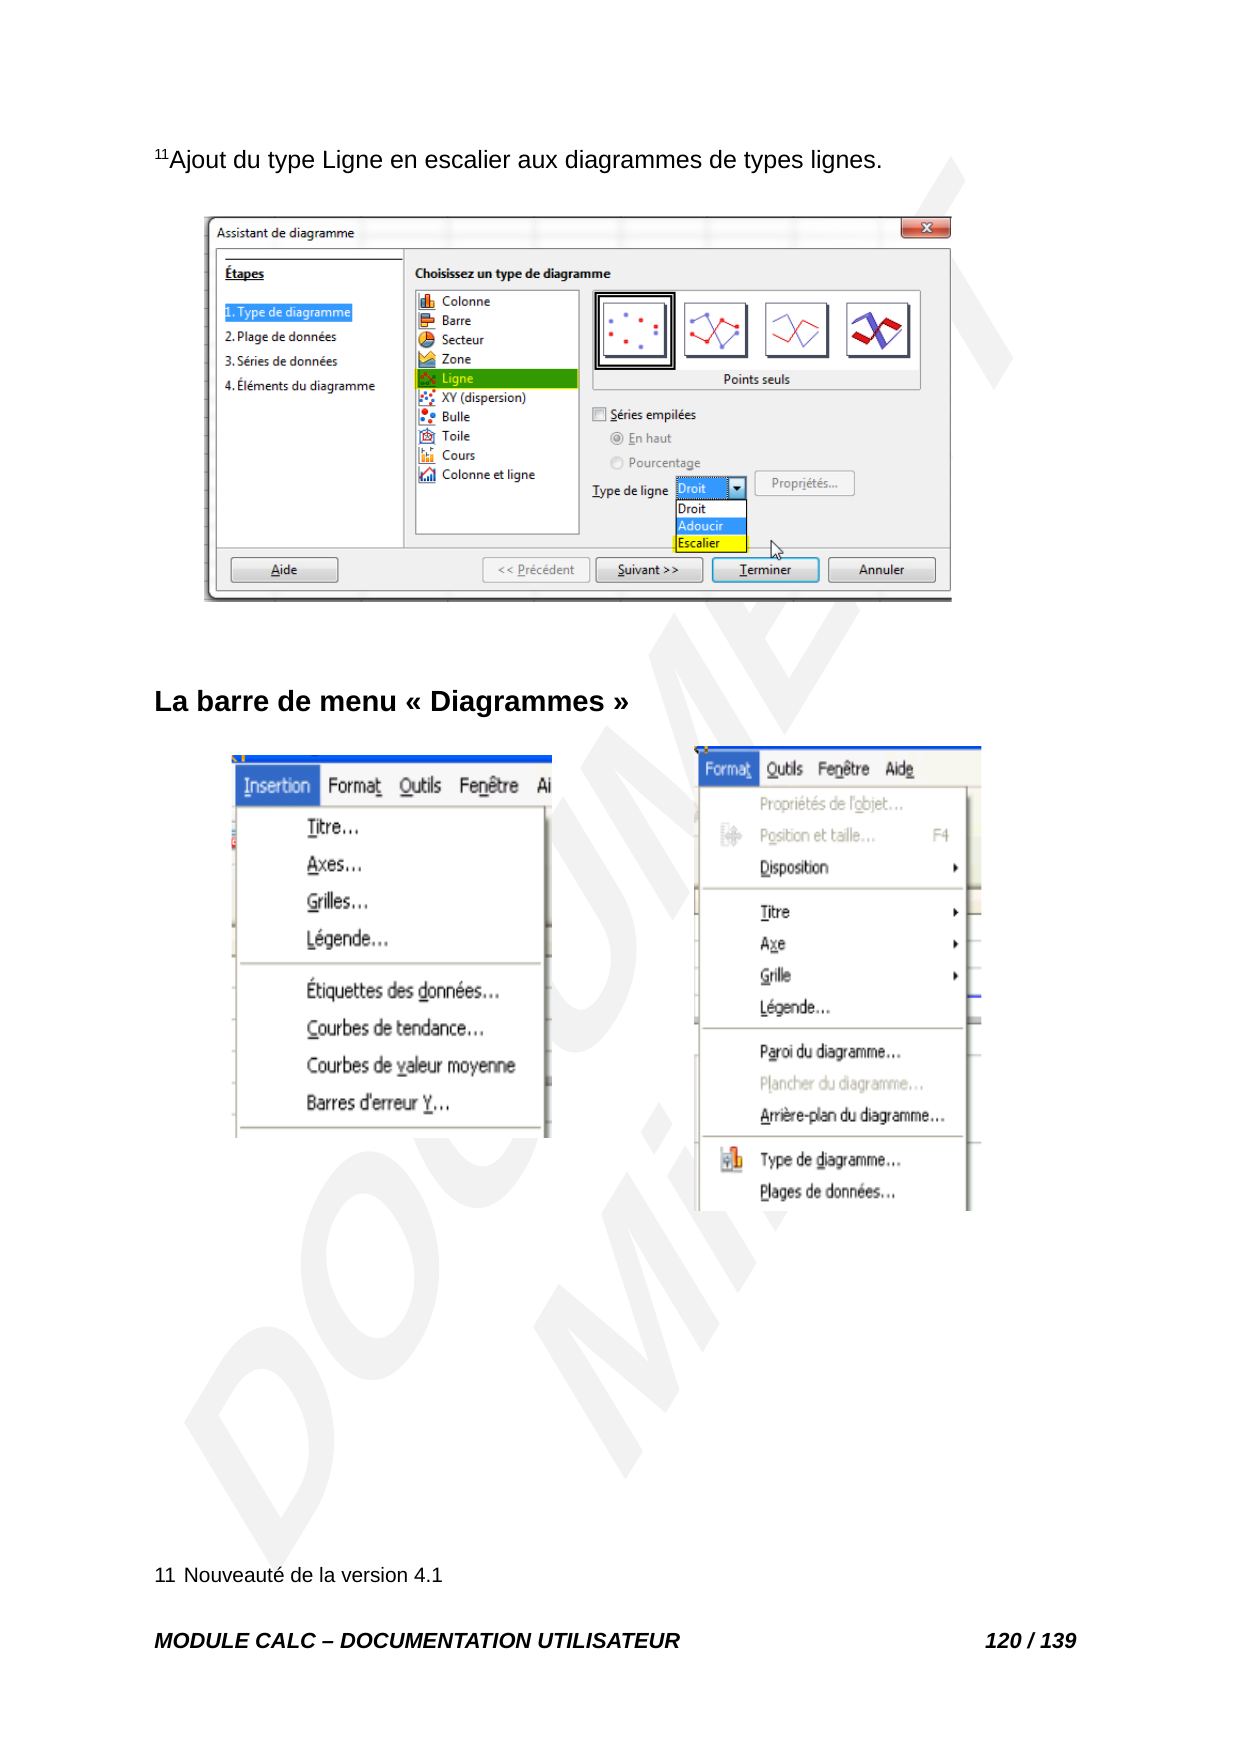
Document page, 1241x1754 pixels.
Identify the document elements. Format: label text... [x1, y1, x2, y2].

picture [204, 216, 952, 602]
subtitle La barre de menu « Diagrammes » [154, 685, 1086, 718]
text Ajout du type Ligne en escalier aux diagrammes de types lignes. [154, 146, 1086, 174]
picture [694, 746, 982, 1211]
picture [231, 755, 552, 1138]
text Nouveauté de la version 4.1 [154, 1563, 1086, 1586]
